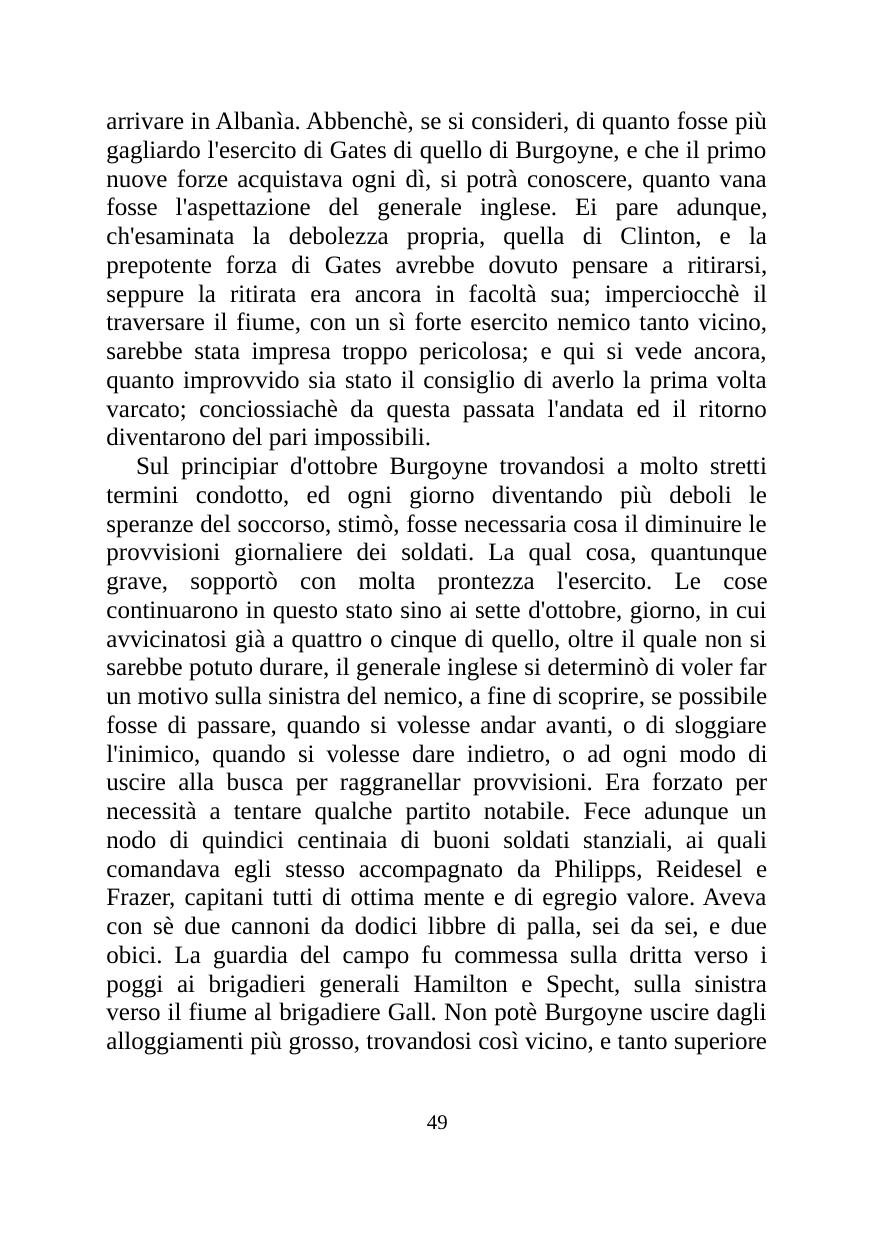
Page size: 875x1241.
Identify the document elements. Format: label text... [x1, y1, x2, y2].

text arrivare in Albanìa. Abbenchè, se si consideri, di quanto fosse più gagliardo l'esercito di Gates di quello di Burgoyne, e che il primo nuove forze acquistava ogni dì, si potrà conoscere, quanto vana fosse l'aspettazione del generale inglese. Ei pare adunque, ch'esaminata la debolezza propria, quella di Clinton, e la prepotente forza di Gates avrebbe dovuto pensare a ritirarsi, seppure la ritirata era ancora in facoltà sua; imperciocchè il traversare il fiume, con un sì forte esercito nemico tanto vicino, sarebbe stata impresa troppo pericolosa; e qui si vede ancora, quanto improvvido sia stato il consiglio di averlo la prima volta varcato; conciossiachè da questa passata l'andata ed il ritorno diventarono del pari impossibili. [106, 106, 768, 451]
text Sul principiar d'ottobre Burgoyne trovandosi a molto stretti termini condotto, ed ogni giorno diventando più deboli le speranze del soccorso, stimò, fosse necessaria cosa il diminuire le provvisioni giornaliere dei soldati. La qual cosa, quantunque grave, sopportò con molta prontezza l'esercito. Le cose continuarono in questo stato sino ai sette d'ottobre, giorno, in cui avvicinatosi già a quattro o cinque di quello, oltre il quale non si sarebbe potuto durare, il generale inglese si determinò di voler far un motivo sulla sinistra del nemico, a fine di scoprire, se possibile fosse di passare, quando si volesse andar avanti, o di sloggiare l'inimico, quando si volesse dare indietro, o ad ogni modo di uscire alla busca per raggranellar provvisioni. Era forzato per necessità a tentare qualche partito notabile. Fece adunque un nodo di quindici centinaia di buoni soldati stanziali, ai quali comandava egli stesso accompagnato da Philipps, Reidesel e Frazer, capitani tutti di ottima mente e di egregio valore. Aveva con sè due cannoni da dodici libbre di palla, sei da sei, e due obici. La guardia del campo fu commessa sulla dritta verso i poggi ai brigadieri generali Hamilton e Specht, sulla sinistra verso il fiume al brigadiere Gall. Non potè Burgoyne uscire dagli alloggiamenti più grosso, trovandosi così vicino, e tanto superiore [106, 451, 768, 1055]
